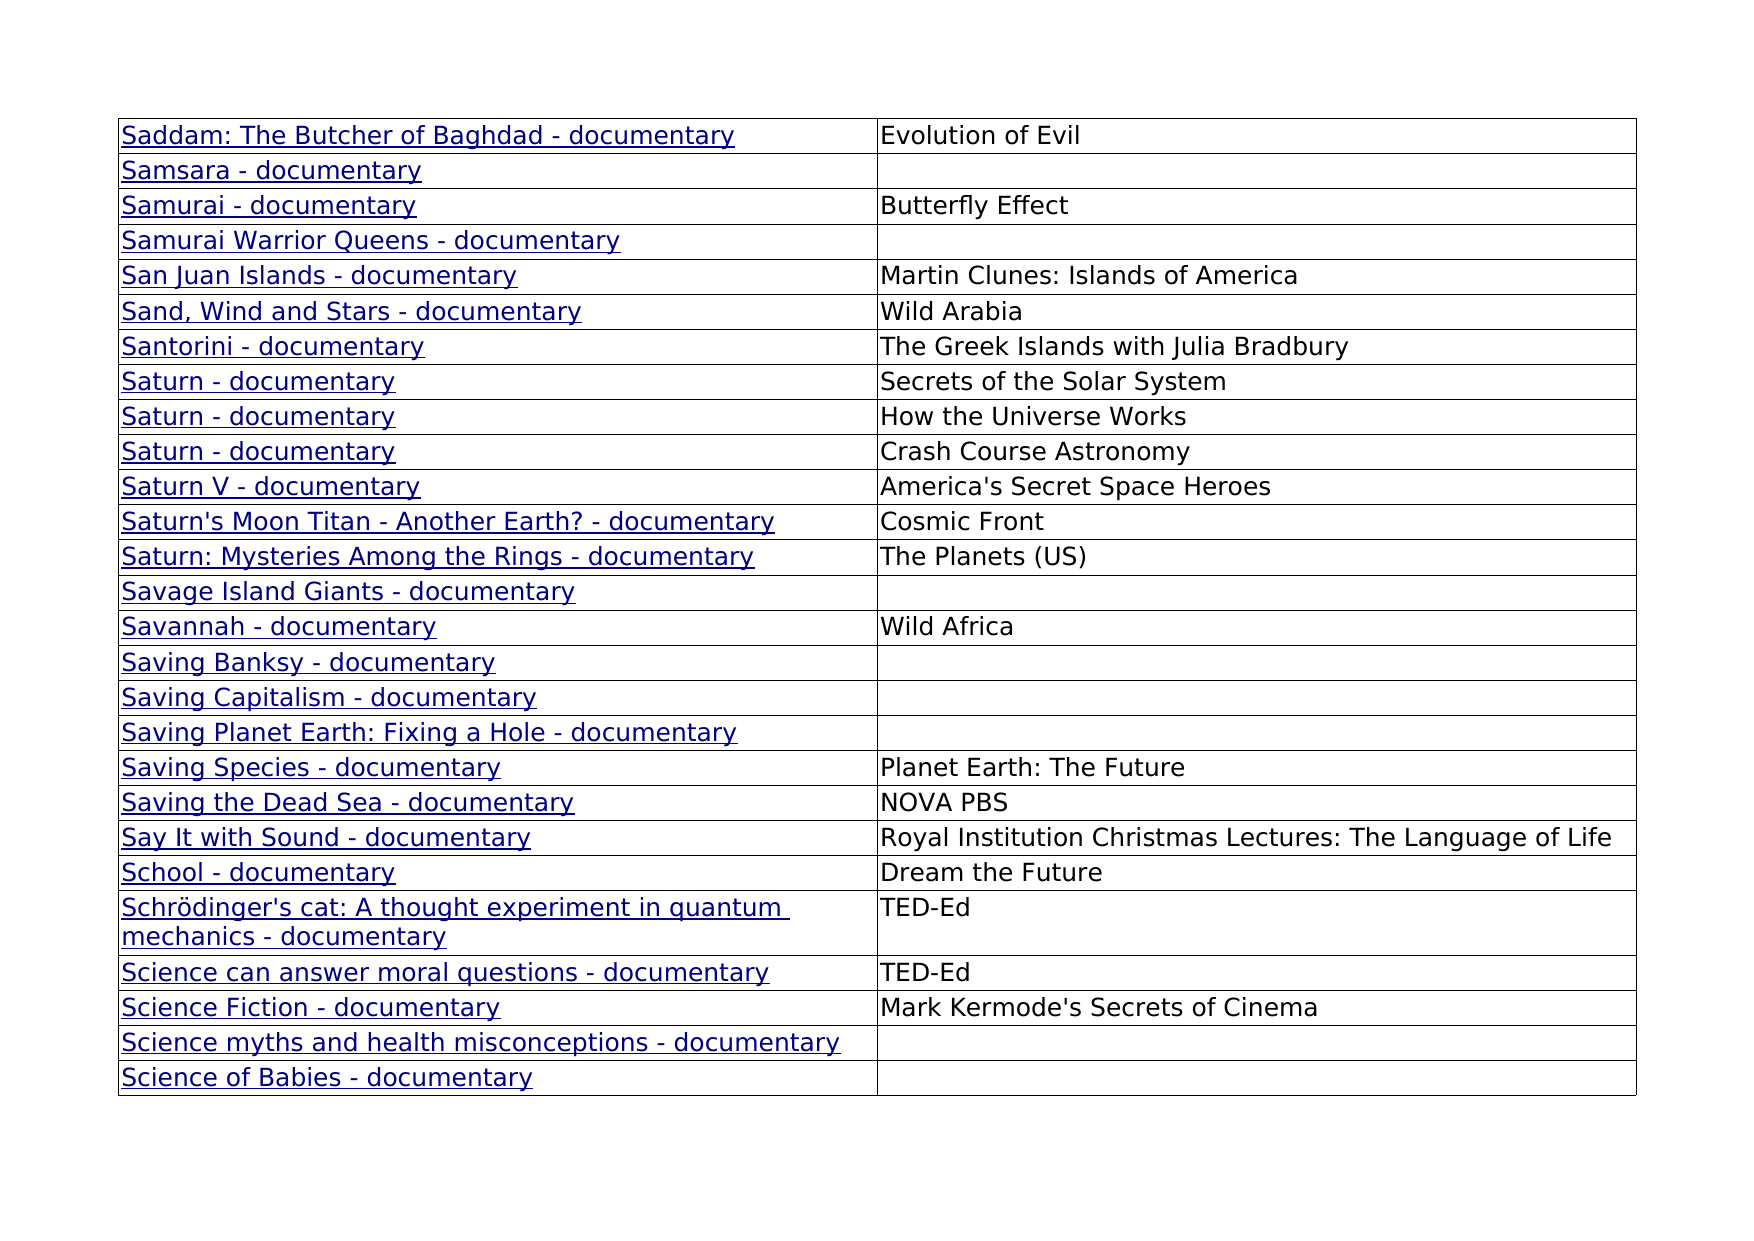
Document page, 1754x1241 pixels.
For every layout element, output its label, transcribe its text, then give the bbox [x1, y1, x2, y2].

table_cell Savannah - documentary [119, 611, 877, 645]
table_cell Mark Kermode's Secrets of Cinema [878, 991, 1636, 1025]
table_cell How the Universe Works [878, 400, 1636, 434]
table_cell Schrödinger's cat: A thought experiment in quantum mechanics - documentary [119, 891, 877, 955]
table_cell Science can answer moral questions - documentary [119, 956, 877, 990]
table_cell Samurai - documentary [119, 189, 877, 223]
table_cell Science myths and health misconceptions - documentary [119, 1026, 877, 1060]
table_cell Saving the Dead Sea - documentary [119, 786, 877, 820]
table_cell Science of Babies - documentary [119, 1061, 877, 1095]
table_cell San Juan Islands - documentary [119, 260, 877, 294]
table_cell Saturn - documentary [119, 435, 877, 469]
table_cell Saturn: Mysteries Among the Rings - documentary [119, 540, 877, 574]
table_cell School - documentary [119, 856, 877, 890]
table_cell Royal Institution Christmas Lectures: The Language of Life [878, 821, 1636, 855]
table_cell The Greek Islands with Julia Bradbury [878, 330, 1636, 364]
table_cell Saturn - documentary [119, 400, 877, 434]
table_cell [878, 681, 1636, 715]
table_cell Cosmic Front [878, 505, 1636, 539]
table_cell [878, 1026, 1636, 1060]
table_cell Saddam: The Butcher of Baghdad - documentary [119, 119, 877, 153]
table_cell Saving Species - documentary [119, 751, 877, 785]
table_cell Samsara - documentary [119, 154, 877, 188]
table_cell The Planets (US) [878, 540, 1636, 574]
table_cell America's Secret Space Heroes [878, 470, 1636, 504]
table_cell Evolution of Evil [878, 119, 1636, 153]
table_cell Crash Course Astronomy [878, 435, 1636, 469]
table_cell TED-Ed [878, 956, 1636, 990]
table_cell Secrets of the Solar System [878, 365, 1636, 399]
table_cell Saving Planet Earth: Fixing a Hole - documentary [119, 716, 877, 750]
table_cell Samurai Warrior Queens - documentary [119, 225, 877, 258]
table_cell Wild Africa [878, 611, 1636, 645]
table_cell TED-Ed [878, 891, 1636, 955]
table_cell Savage Island Giants - documentary [119, 576, 877, 609]
table_cell NOVA PBS [878, 786, 1636, 820]
table_cell Say It with Sound - documentary [119, 821, 877, 855]
table_cell Santorini - documentary [119, 330, 877, 364]
table_cell Martin Clunes: Islands of America [878, 260, 1636, 294]
table_cell [878, 154, 1636, 188]
table_cell [878, 225, 1636, 258]
table_cell [878, 576, 1636, 609]
table_cell Saturn's Moon Titan - Another Earth? - documentary [119, 505, 877, 539]
table_cell Saving Banksy - documentary [119, 646, 877, 680]
table_cell Butterfly Effect [878, 189, 1636, 223]
table_cell [878, 646, 1636, 680]
table_cell Saturn V - documentary [119, 470, 877, 504]
table_cell Dream the Future [878, 856, 1636, 890]
table_cell Science Fiction - documentary [119, 991, 877, 1025]
table_cell Wild Arabia [878, 295, 1636, 329]
table_cell Saving Capitalism - documentary [119, 681, 877, 715]
table_cell Saturn - documentary [119, 365, 877, 399]
table_cell [878, 716, 1636, 750]
table_cell Planet Earth: The Future [878, 751, 1636, 785]
table_cell Sand, Wind and Stars - documentary [119, 295, 877, 329]
table_cell [878, 1061, 1636, 1095]
